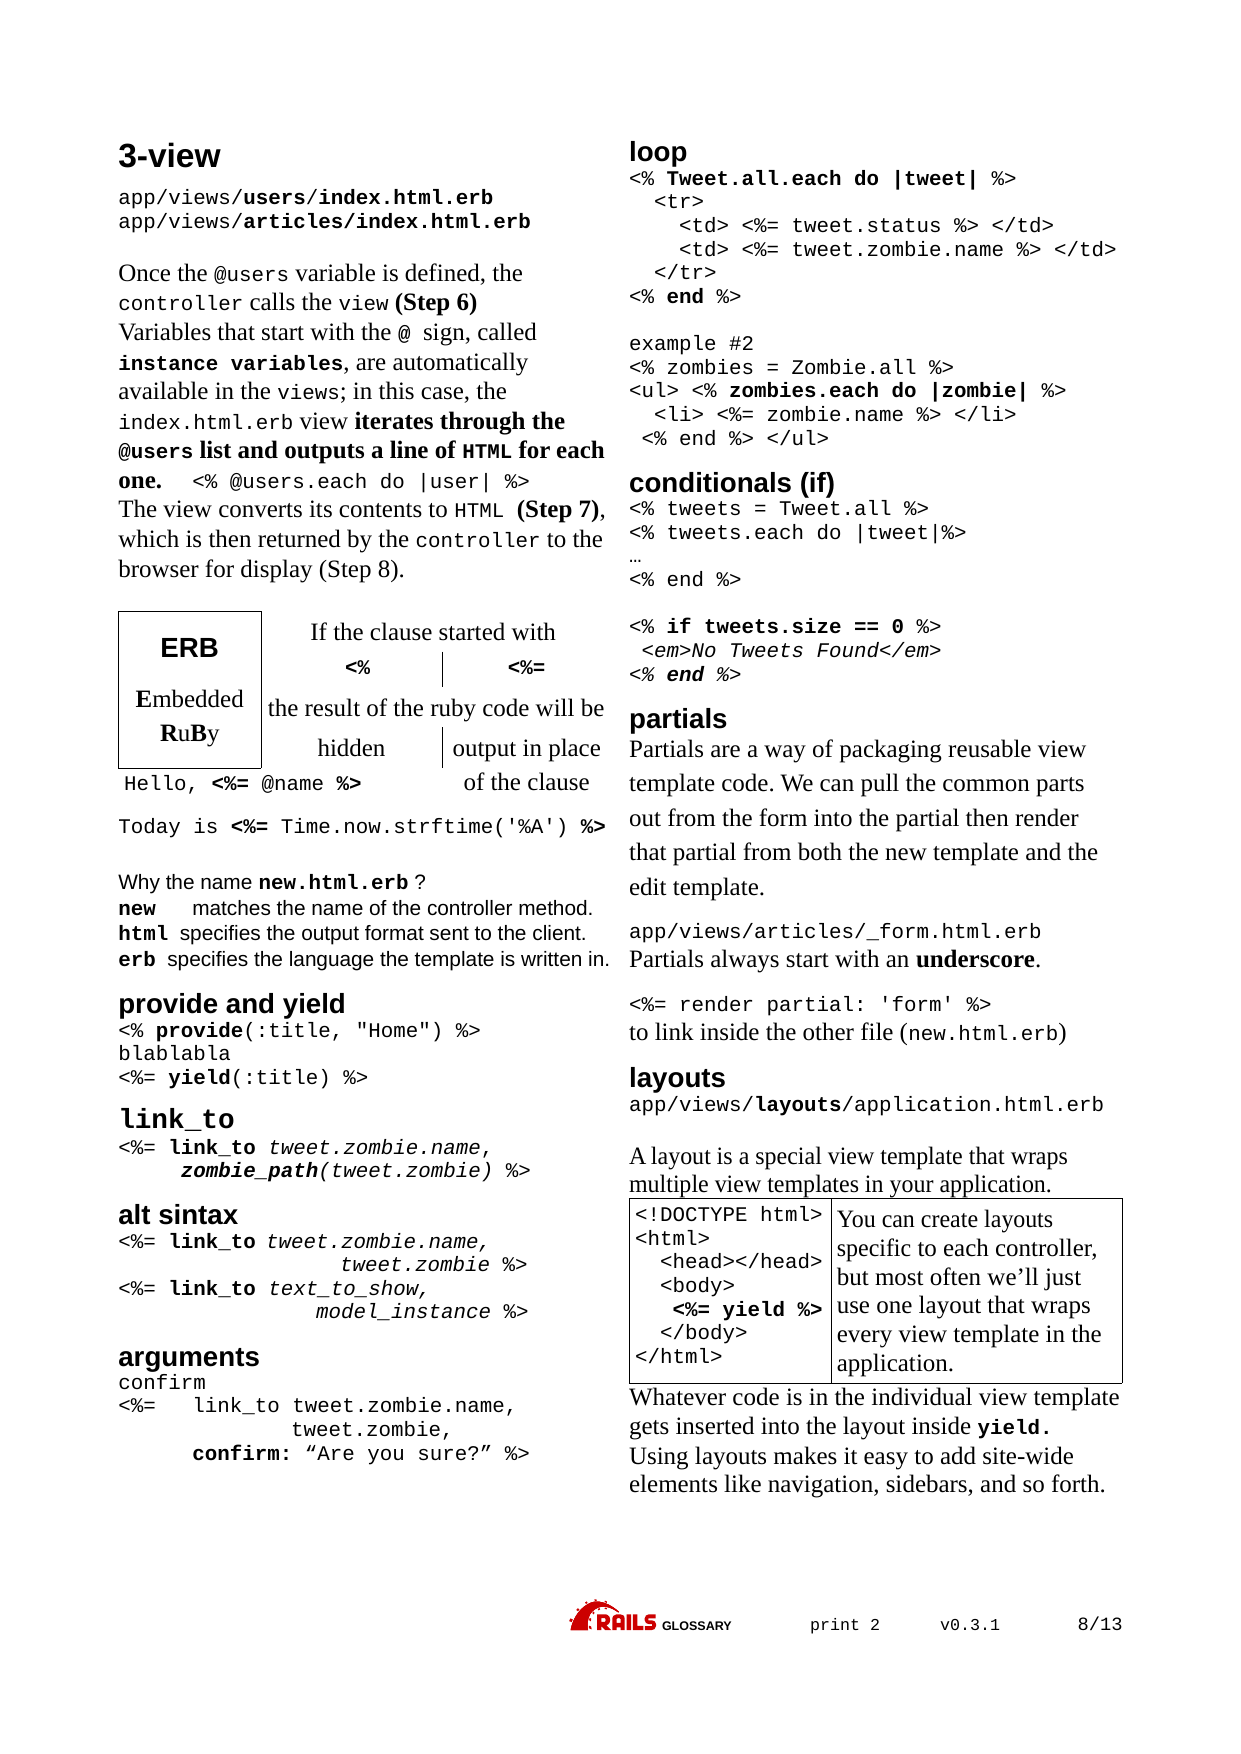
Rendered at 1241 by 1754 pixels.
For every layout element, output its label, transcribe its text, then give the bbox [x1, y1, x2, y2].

text <% end %> [629, 569, 1122, 593]
text Using layouts makes it easy to add site-wide elements like navigation, sidebars, and so forth. [629, 1441, 1122, 1498]
text A layout is a special view template that wraps multiple view templates in your application. [629, 1141, 1122, 1198]
table_cell the result of the ruby code will be [262, 687, 611, 727]
text <%= link_to text_to_show, [118, 1278, 611, 1302]
text <% provide(:title, "Home") %> [118, 1019, 611, 1043]
text model_instance %> [118, 1302, 611, 1325]
text tweet.zombie, [118, 1419, 611, 1443]
text <%= render partial: 'form' %> [629, 994, 1122, 1017]
text <%= link_to tweet.zombie.name, [118, 1137, 611, 1160]
text html specifies the output format sent to the client. erb specifies the language the template is written in. [118, 921, 611, 973]
table_header ERB Embedded RuBy [119, 612, 261, 768]
text <% end %> [629, 664, 1122, 687]
subtitle arguments [118, 1340, 611, 1372]
text app/views/users/index.html.erb [118, 187, 611, 211]
table_header You can create layouts specific to each controller, but most often we’ll just use one layout that wraps every view template in the application. [832, 1199, 1122, 1382]
text tweet.zombie %> [118, 1254, 611, 1278]
subtitle conditionals (if) [629, 466, 1122, 498]
text <% tweets = Tweet.all %> [629, 498, 1122, 522]
text app/views/articles/_form.html.erb [629, 921, 1122, 944]
table_cell <% [262, 652, 442, 687]
text to link inside the other file (new.html.erb) [629, 1017, 1122, 1047]
text <% end %> [629, 286, 1122, 309]
text Why the name new.html.erb ? [118, 869, 611, 895]
text confirm: “Are you sure?” %> [118, 1443, 611, 1466]
text <tr> [629, 191, 1122, 215]
text <%= link_to tweet.zombie.name, [118, 1231, 611, 1254]
text app/views/articles/index.html.erb [118, 211, 611, 234]
subtitle layouts [629, 1062, 1122, 1093]
text confirm [118, 1372, 611, 1396]
text <td> <%= tweet.zombie.name %> </td> [629, 239, 1122, 262]
text <%= yield(:title) %> [118, 1067, 611, 1091]
subtitle partials [629, 702, 1122, 734]
text Once the @users variable is defined, the controller calls the view (Step 6) [118, 258, 611, 317]
table_cell output in place of the clause [442, 727, 611, 816]
subtitle loop [629, 136, 1122, 168]
subtitle alt sintax [118, 1199, 611, 1231]
text app/views/layouts/application.html.erb [629, 1093, 1122, 1117]
table_cell hidden [262, 727, 442, 768]
text </tr> [629, 262, 1122, 286]
text Variables that start with the @ sign, called instance variables, are automatically available in the views; in this case, the index.html.erb view iterates through the @users list and outputs a line of HTML for each one. <% @users.each do |user| %> [118, 317, 611, 494]
text <li> <%= zombie.name %> </li> [629, 404, 1122, 428]
text <% Tweet.all.each do |tweet| %> [629, 168, 1122, 191]
text example #2 [629, 333, 1122, 357]
text <td> <%= tweet.status %> </td> [629, 215, 1122, 239]
subtitle 3-view [118, 136, 611, 174]
text <ul> <% zombies.each do |zombie| %> [629, 381, 1122, 404]
table_header If the clause started with [262, 611, 611, 652]
text <%= link_to tweet.zombie.name, [118, 1396, 611, 1419]
text <% if tweets.size == 0 %> [629, 616, 1122, 640]
text <% zombies = Zombie.all %> [629, 357, 1122, 381]
subtitle link_to [118, 1105, 611, 1137]
text Whatever code is in the individual view template gets inserted into the layout inside yield. [629, 1384, 1122, 1441]
text zombie_path(tweet.zombie) %> [118, 1160, 611, 1184]
text <em>No Tweets Found</em> [629, 640, 1122, 664]
table_header <!DOCTYPE html> <html> <head></head> <body> <%= yield %> </body> </html> [630, 1199, 831, 1382]
text … [629, 545, 1122, 569]
text <% end %> </ul> [629, 428, 1122, 451]
text <% tweets.each do |tweet|%> [629, 522, 1122, 545]
table_cell <%= [443, 652, 611, 687]
text Partials always start with an underscore. [629, 944, 1122, 973]
text new matches the name of the controller method. [118, 895, 611, 921]
text The view converts its contents to HTML (Step 7), which is then returned by the controller to the browser for display (Step 8). [118, 494, 611, 582]
table_cell Hello, <%= @name %> [118, 768, 442, 816]
text blablabla [118, 1043, 611, 1067]
subtitle provide and yield [118, 988, 611, 1019]
text Partials are a way of packaging reusable view template code. We can pull the common parts out from the form into the partial then render that partial from both the new template and the edit template. [629, 734, 1122, 901]
text Today is <%= Time.now.strftime('%A') %> [118, 816, 611, 840]
